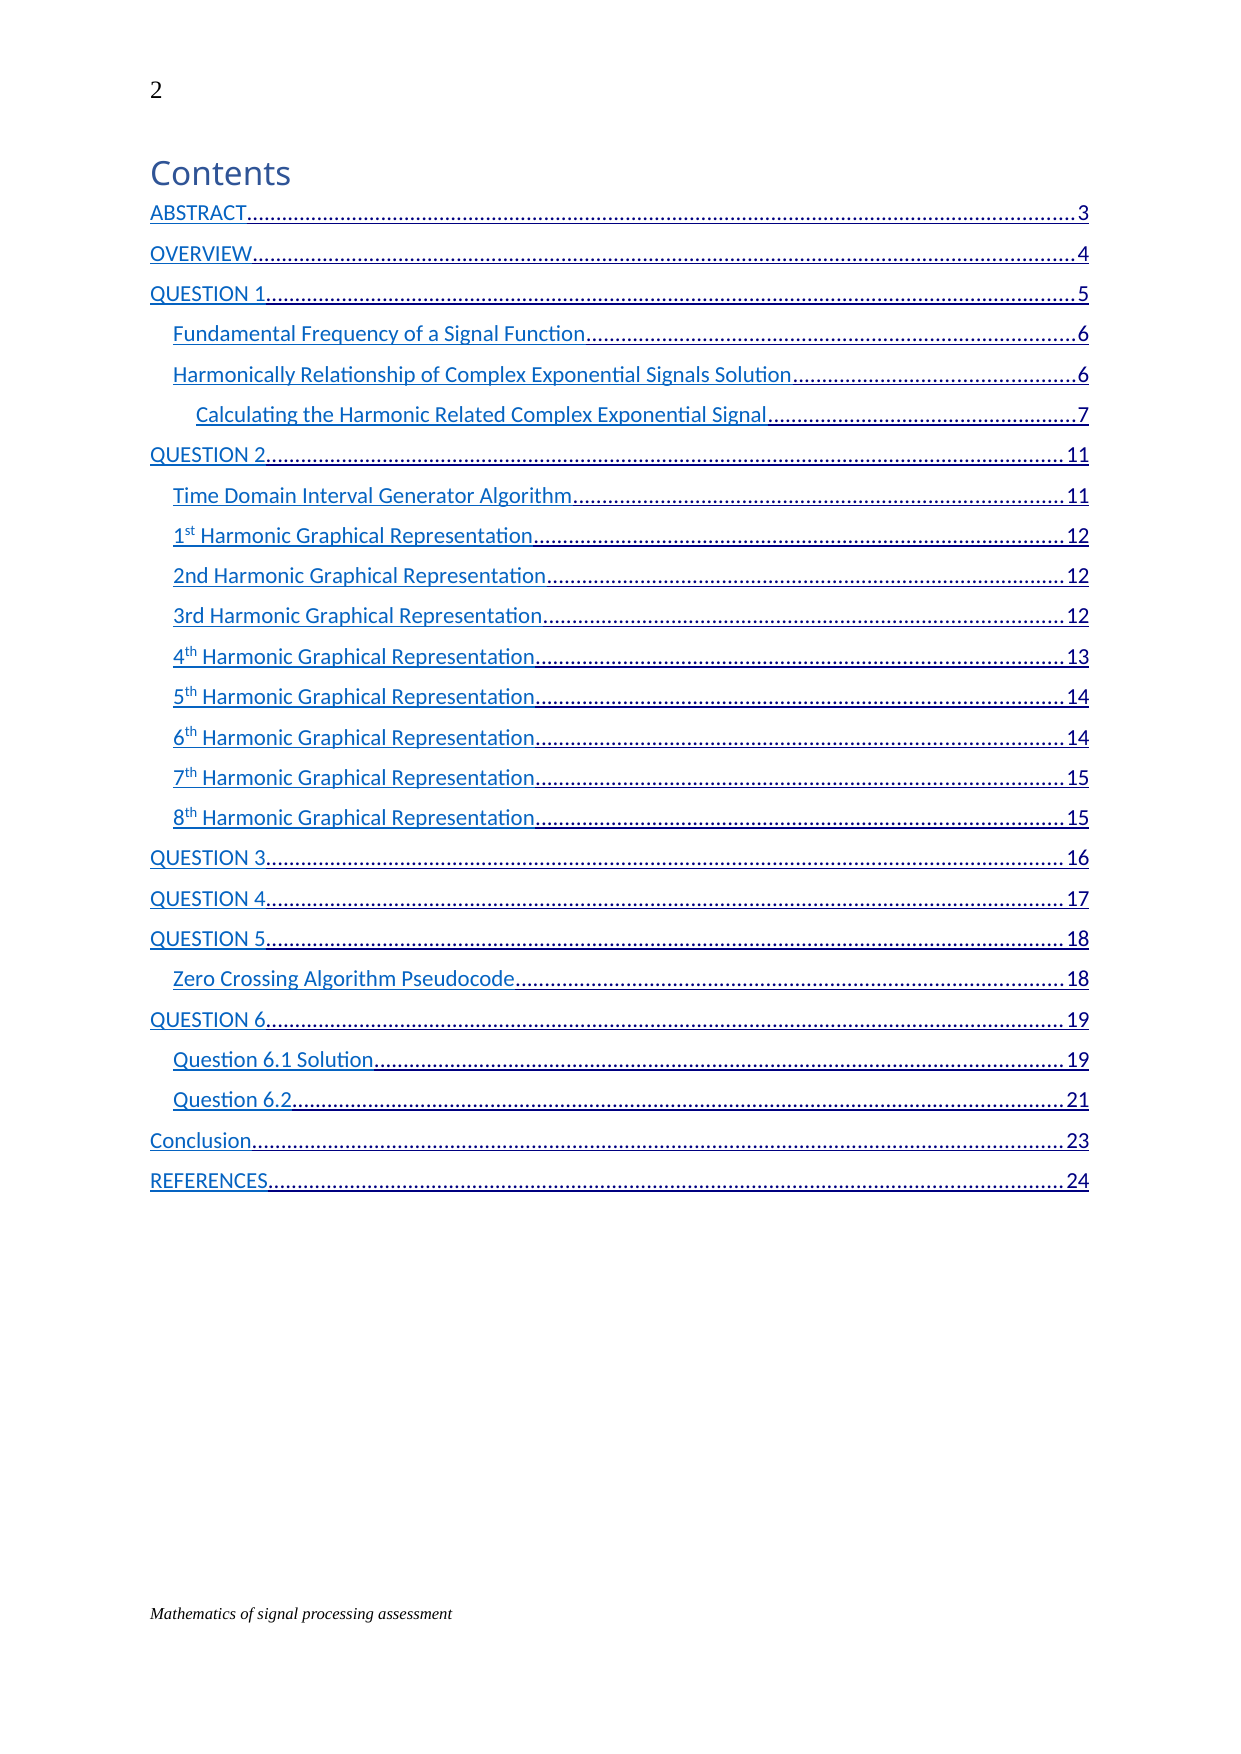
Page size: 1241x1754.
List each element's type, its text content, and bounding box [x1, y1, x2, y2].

text REFERENCES 24 [150, 1166, 1090, 1194]
text 3rd Harmonic Graphical Representation 12 [173, 602, 1090, 630]
text 4th Harmonic Graphical Representation 13 [173, 642, 1090, 670]
text QUESTION 5 18 [150, 924, 1090, 952]
text Question 6.1 Solution 19 [173, 1045, 1090, 1073]
text Fundamental Frequency of a Signal Function 6 [173, 319, 1090, 347]
text Harmonically Relationship of Complex Exponential Signals Solution 6 [173, 360, 1090, 388]
text OVERVIEW 4 [150, 239, 1090, 267]
text 7th Harmonic Graphical Representation 15 [173, 763, 1090, 791]
text 5th Harmonic Graphical Representation 14 [173, 682, 1090, 710]
text 1st Harmonic Graphical Representation 12 [173, 521, 1090, 549]
text ABSTRACT 3 [150, 198, 1090, 227]
text Question 6.2 21 [173, 1085, 1090, 1113]
text QUESTION 3 16 [150, 843, 1090, 872]
text QUESTION 6 19 [150, 1005, 1090, 1033]
text QUESTION 2 11 [150, 440, 1090, 468]
text Time Domain Interval Generator Algorithm 11 [173, 481, 1090, 509]
text QUESTION 1 5 [150, 279, 1090, 307]
text Calculating the Harmonic Related Complex Exponential Signal 7 [196, 400, 1090, 428]
text Zero Crossing Algorithm Pseudocode 18 [173, 964, 1090, 992]
text QUESTION 4 17 [150, 884, 1090, 912]
subtitle Contents [150, 150, 1090, 195]
text 2nd Harmonic Graphical Representation 12 [173, 561, 1090, 589]
text 6th Harmonic Graphical Representation 14 [173, 723, 1090, 751]
text Conclusion 23 [150, 1126, 1090, 1154]
text 8th Harmonic Graphical Representation 15 [173, 803, 1090, 831]
